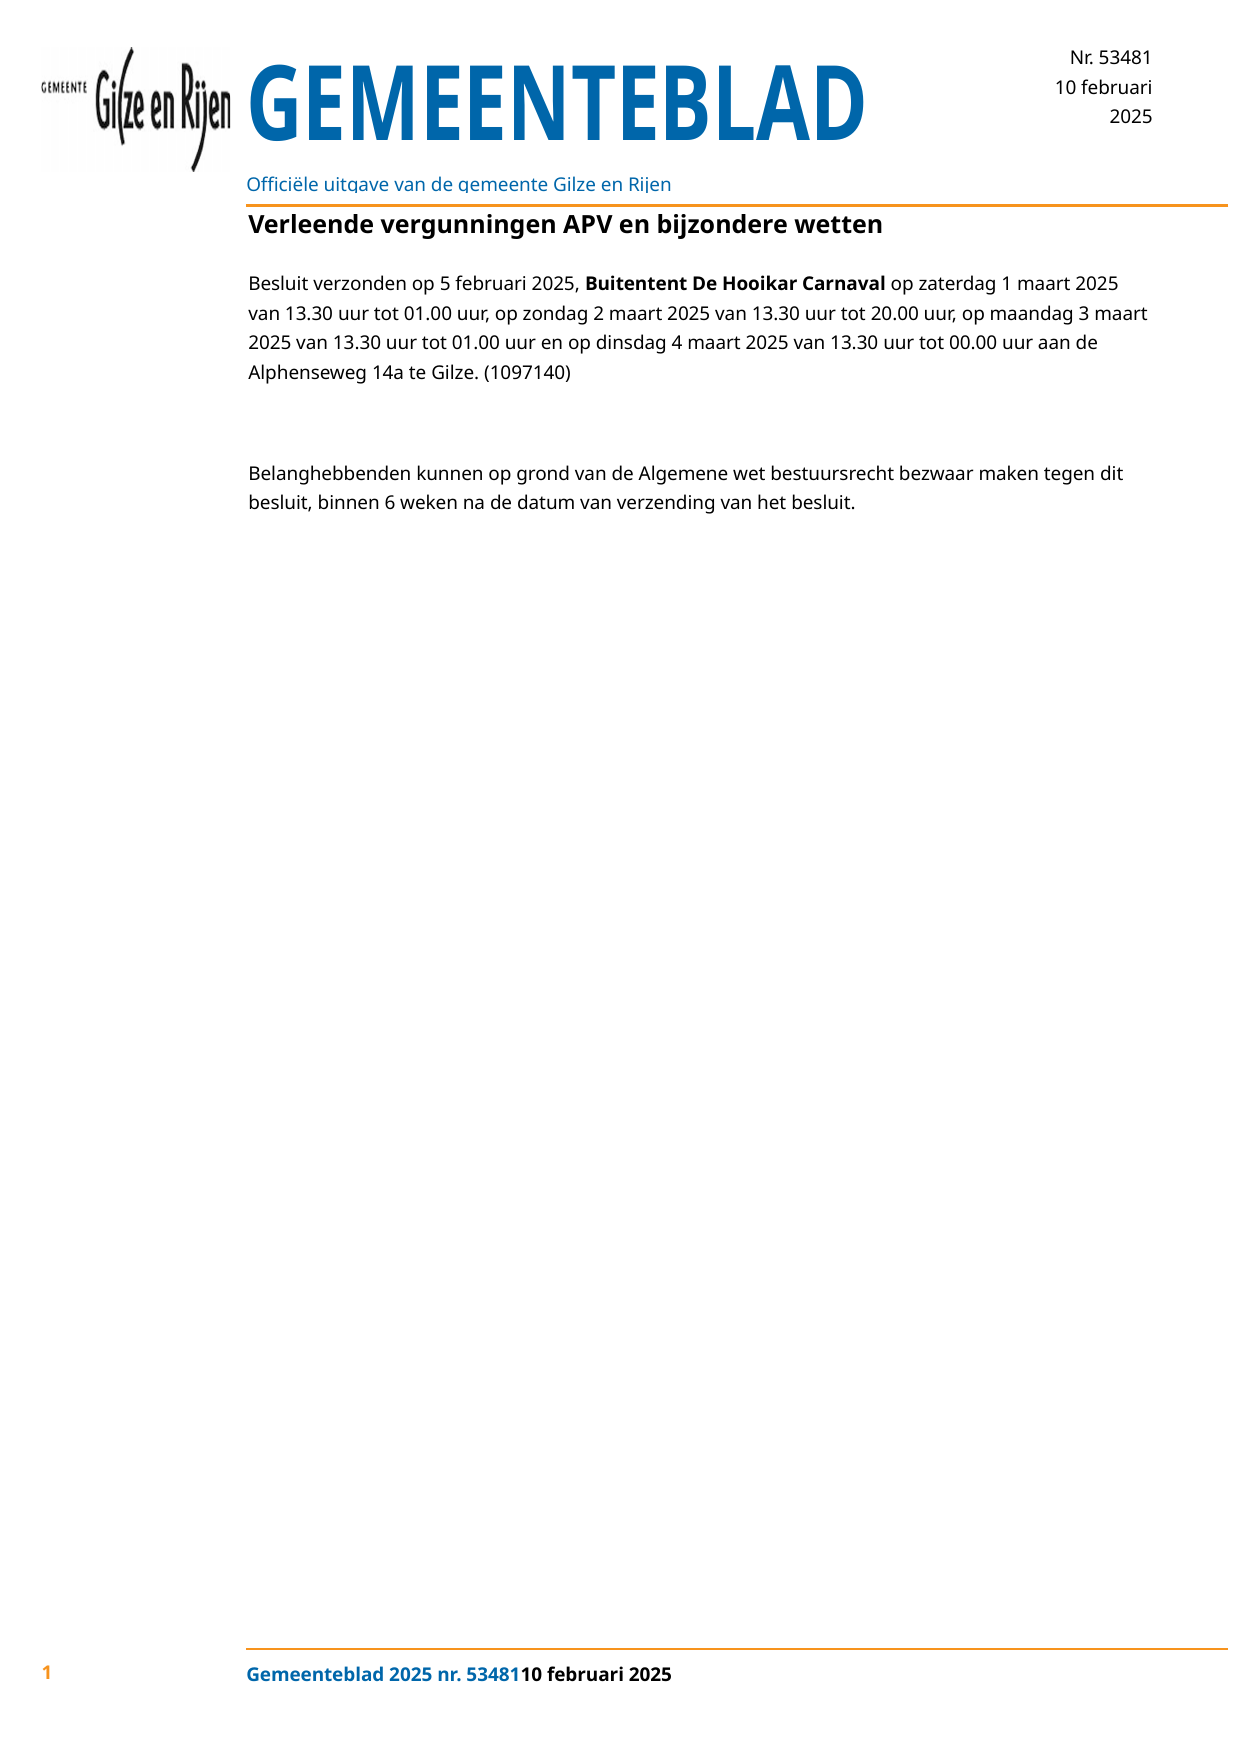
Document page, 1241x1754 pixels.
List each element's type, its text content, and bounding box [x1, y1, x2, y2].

picture [41, 47, 231, 172]
text Besluit verzonden op 5 februari 2025, Buitentent De Hooikar Carnaval op zaterdag 1 maart 2025 van 13.30 uur tot 01.00 uur, op zondag 2 maart 2025 van 13.30 uur tot 20.00 uur, op maandag 3 maart 2025 van 13.30 uur tot 01.00 uur en op dinsdag 4 maart 2025 van 13.30 uur tot 00.00 uur aan de Alphenseweg 14a te Gilze. (1097140) [248, 270, 1152, 385]
text Verleende vergunningen APV en bijzondere wetten [248, 207, 1152, 241]
text Belanghebbenden kunnen op grond van de Algemene wet bestuursrecht bezwaar maken tegen dit besluit, binnen 6 weken na de datum van verzending van het besluit. [248, 460, 1152, 515]
